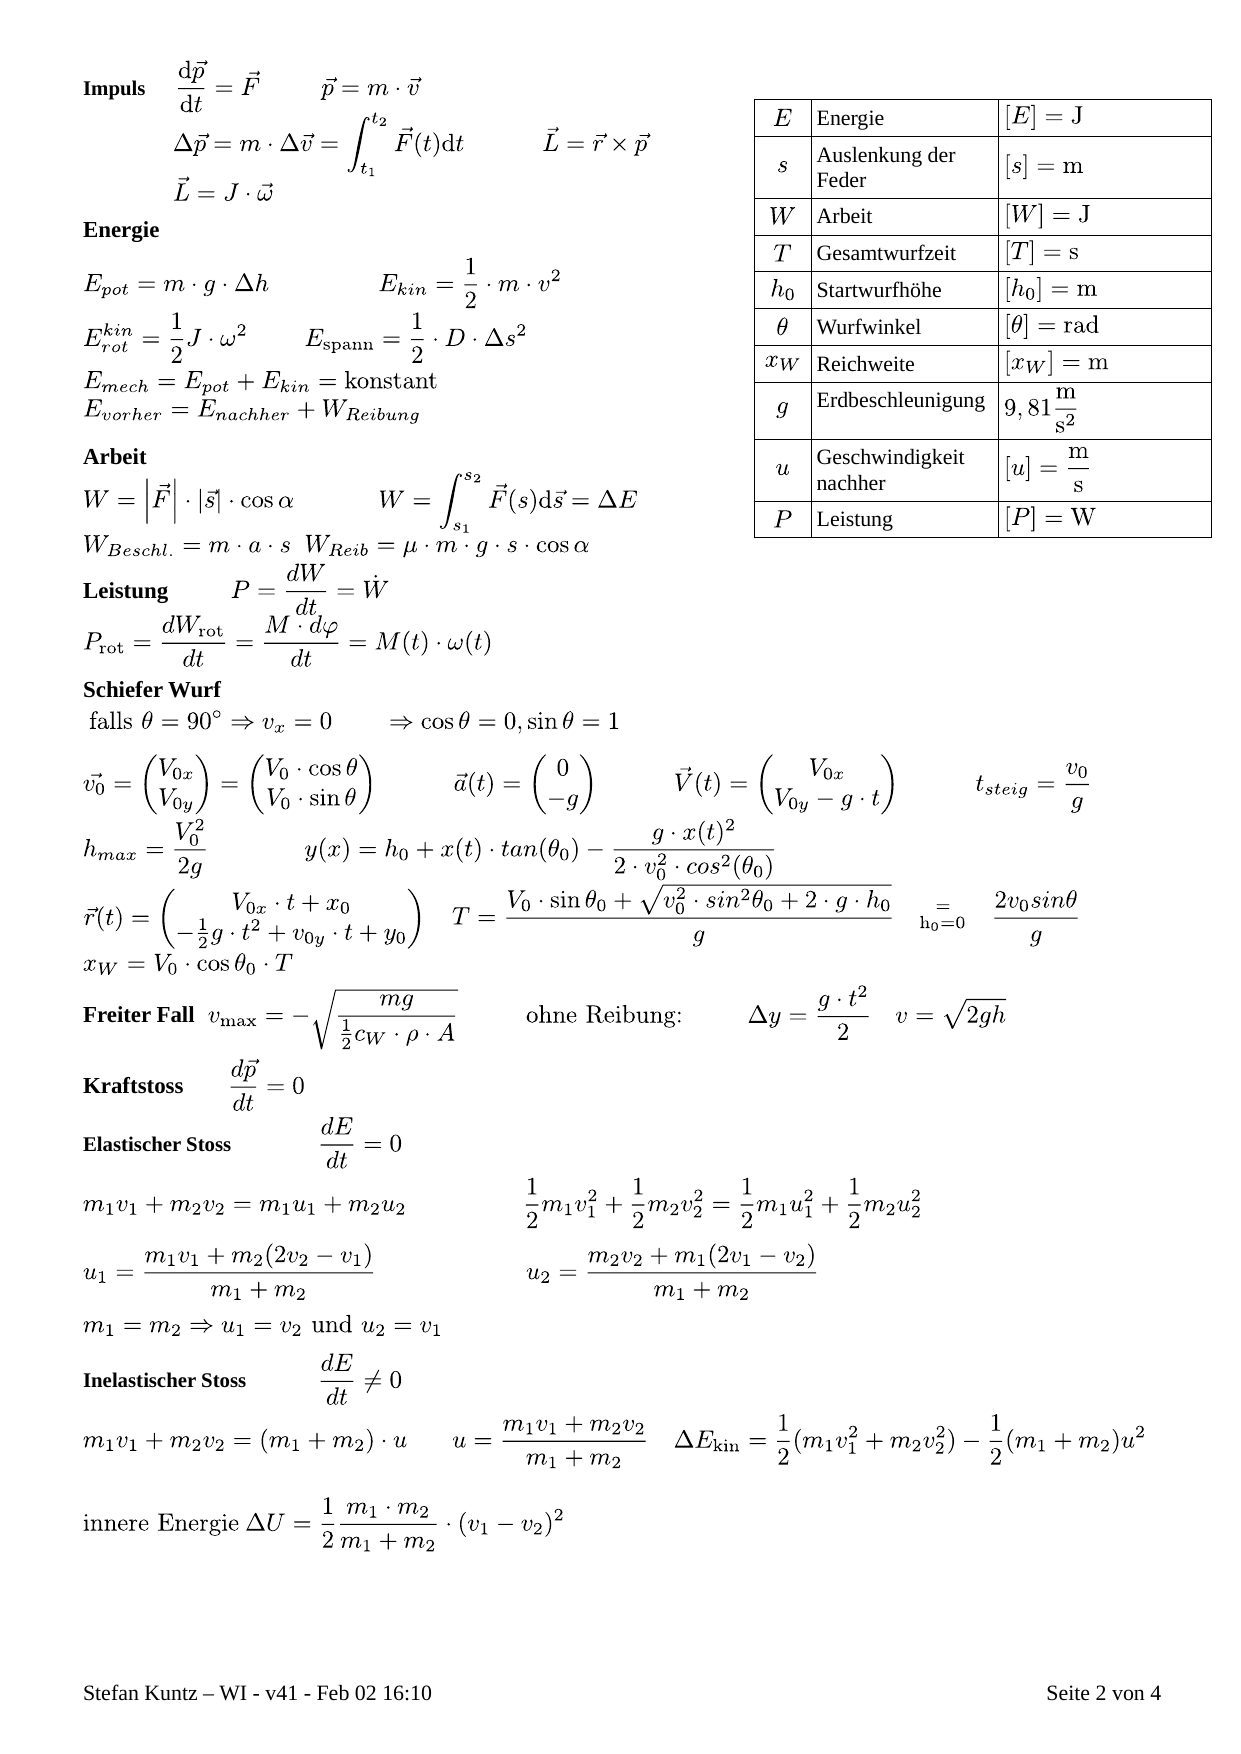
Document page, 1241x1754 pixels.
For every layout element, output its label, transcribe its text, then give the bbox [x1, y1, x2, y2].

table_cell [755, 440, 811, 501]
subtitle [390, 564, 1161, 667]
table_cell [999, 502, 1211, 537]
table_cell Startwurfhöhe [812, 272, 998, 308]
table_cell [755, 383, 811, 438]
table_cell [755, 236, 811, 271]
subtitle [402, 1117, 1161, 1169]
subtitle Inelastischer Stoss [83, 1353, 320, 1405]
subtitle Elastischer Stoss [83, 1117, 320, 1169]
table_cell [755, 199, 811, 234]
table_header [999, 100, 1211, 136]
table_cell Erdbeschleunigung [812, 383, 998, 438]
table_cell Reichweite [812, 346, 998, 382]
table_cell [999, 272, 1211, 308]
table_cell [999, 309, 1211, 345]
table_cell Gesamtwurfzeit [812, 236, 998, 271]
subtitle [305, 1059, 1161, 1111]
subtitle Freiter Fall [83, 985, 1161, 1050]
subtitle Kraftstoss [83, 1059, 230, 1111]
table_cell [999, 346, 1211, 382]
table_cell [755, 346, 811, 382]
table_cell Geschwindigkeit nachher [812, 440, 998, 501]
table_cell [755, 309, 811, 345]
subtitle Impuls [83, 48, 1161, 201]
table_header [755, 100, 811, 136]
subtitle Energie [83, 216, 754, 243]
subtitle [402, 1353, 1161, 1405]
table_cell [755, 137, 811, 198]
table_cell Leistung [812, 502, 998, 537]
table_cell [755, 502, 811, 537]
table_cell [999, 137, 1211, 198]
table_cell [999, 383, 1211, 438]
subtitle Arbeit [83, 443, 754, 469]
subtitle Schiefer Wurf [83, 676, 1161, 702]
subtitle Leistung [83, 564, 230, 615]
table_cell [999, 236, 1211, 271]
table_cell [755, 272, 811, 308]
table_header Energie [812, 100, 998, 136]
table_cell Wurfwinkel [812, 309, 998, 345]
table_cell [999, 440, 1211, 501]
table_cell [999, 199, 1211, 234]
subtitle [754, 538, 1211, 566]
table_cell Auslenkung der Feder [812, 137, 998, 198]
table_cell Arbeit [812, 199, 998, 234]
